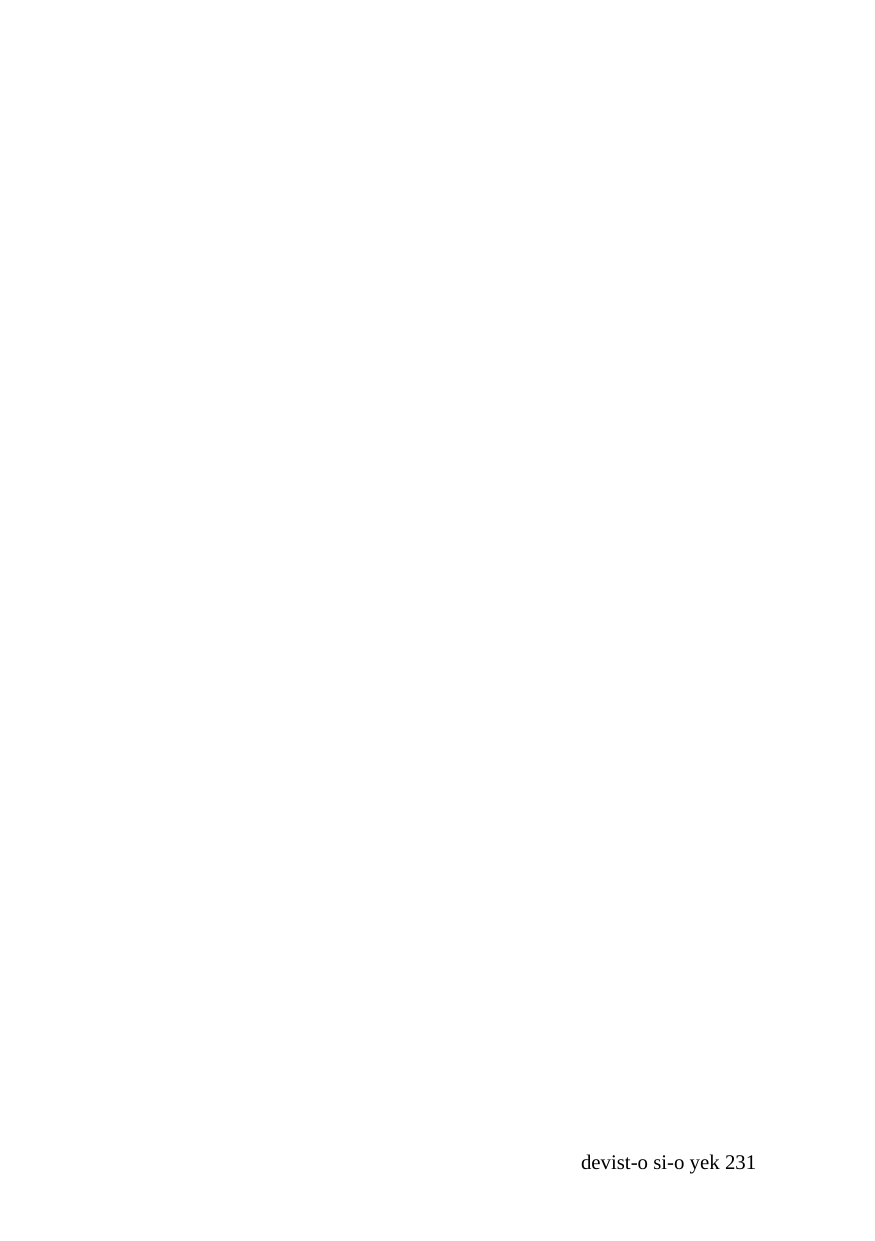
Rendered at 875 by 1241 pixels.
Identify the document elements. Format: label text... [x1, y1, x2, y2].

text devist-o si-o yek 231 [118, 1150, 756, 1174]
